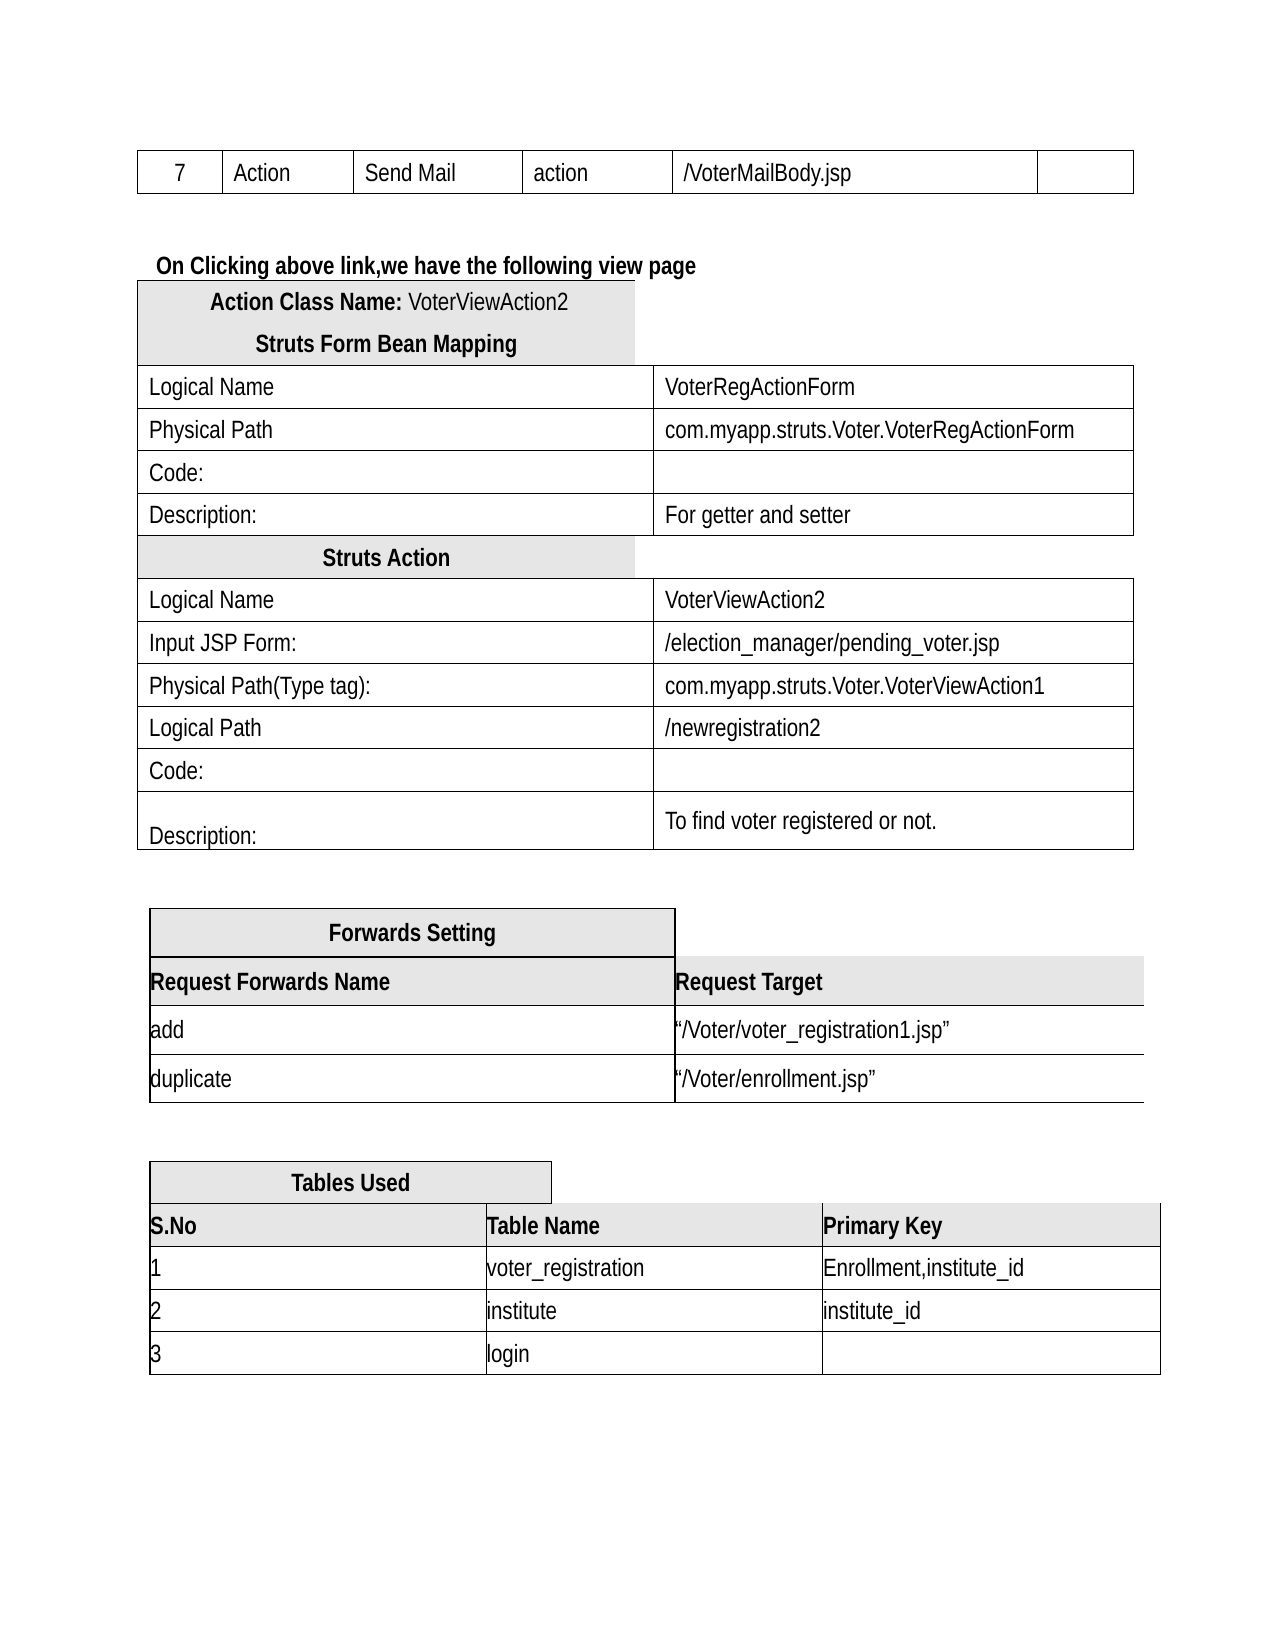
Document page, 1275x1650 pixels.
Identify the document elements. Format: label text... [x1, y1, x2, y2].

table_cell institute_id [823, 1290, 1160, 1331]
table_cell [823, 1332, 1160, 1374]
table_cell 3 [151, 1332, 486, 1374]
table_cell com.myapp.struts.Voter.VoterViewAction1 [654, 664, 1133, 706]
table_cell /election_manager/pending_voter.jsp [654, 622, 1133, 663]
table_header Action Class Name: VoterViewAction2 [138, 281, 635, 322]
table_cell login [487, 1332, 822, 1374]
table_cell Input JSP Form: [138, 622, 653, 663]
table_cell Struts Form Bean Mapping [138, 322, 635, 365]
table_cell [635, 322, 1133, 365]
table_cell 1 [151, 1247, 486, 1288]
table_cell Description: [138, 494, 653, 535]
table_cell Send Mail [354, 151, 522, 193]
table_cell [654, 451, 1133, 493]
table_cell Physical Path [138, 409, 653, 450]
table_cell /newregistration2 [654, 707, 1133, 748]
table_cell add [151, 1006, 674, 1054]
table_cell duplicate [151, 1055, 674, 1102]
table_header Forwards Setting [151, 909, 674, 956]
table_cell Code: [138, 451, 653, 493]
table_cell “/Voter/enrollment.jsp” [676, 1055, 1144, 1102]
table_cell [635, 536, 1133, 578]
table_cell For getter and setter [654, 494, 1133, 535]
table_cell com.myapp.struts.Voter.VoterRegActionForm [654, 409, 1133, 450]
table_cell Description: [138, 792, 653, 849]
table_cell Action [223, 151, 353, 193]
table_header [823, 1161, 1161, 1203]
table_cell institute [487, 1290, 822, 1331]
table_cell Enrollment,institute_id [823, 1247, 1160, 1288]
table_cell Logical Name [138, 366, 653, 407]
table_header Tables Used [151, 1162, 551, 1203]
table_cell [654, 749, 1133, 791]
table_cell Logical Path [138, 707, 653, 748]
table_cell 2 [151, 1290, 486, 1331]
table_cell [1038, 151, 1133, 193]
table_cell To find voter registered or not. [654, 792, 1133, 849]
table_cell Request Target [676, 956, 1144, 1005]
table_cell action [523, 151, 672, 193]
table_cell Table Name [487, 1203, 822, 1246]
table_cell VoterViewAction2 [654, 579, 1133, 621]
table_cell VoterRegActionForm [654, 366, 1133, 407]
table_cell “/Voter/voter_registration1.jsp” [676, 1006, 1144, 1054]
text On Clicking above link,we have the following view page [150, 251, 1125, 280]
table_cell Physical Path(Type tag): [138, 664, 653, 706]
table_cell /VoterMailBody.jsp [673, 151, 1037, 193]
table_cell Logical Name [138, 579, 653, 621]
table_header [635, 280, 1133, 322]
table_cell voter_registration [487, 1247, 822, 1288]
table_cell Request Forwards Name [151, 958, 674, 1005]
table_header [552, 1161, 823, 1203]
table_cell Struts Action [138, 536, 635, 578]
table_cell Primary Key [823, 1203, 1160, 1246]
table_cell S.No [151, 1204, 486, 1246]
table_cell Code: [138, 749, 653, 791]
table_header [676, 908, 1144, 956]
table_cell 7 [138, 151, 222, 193]
